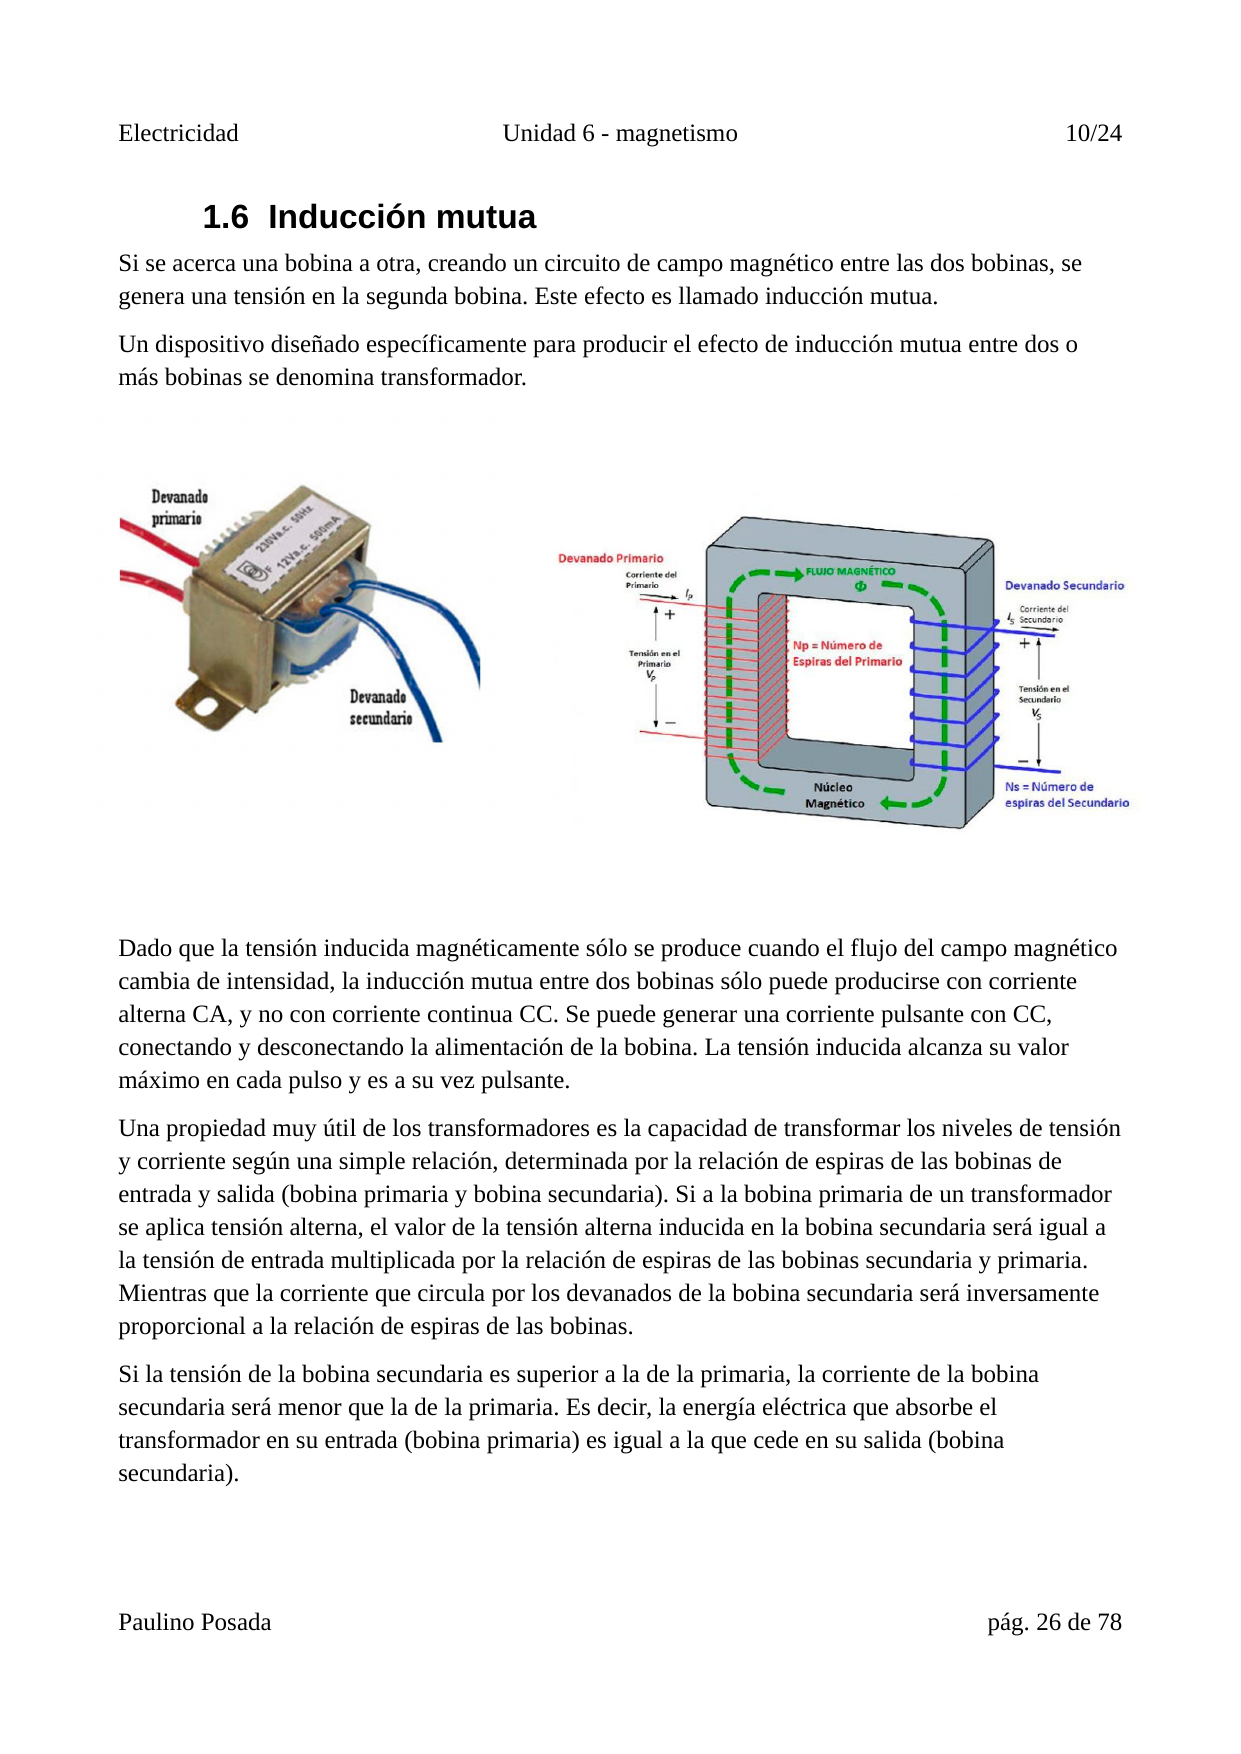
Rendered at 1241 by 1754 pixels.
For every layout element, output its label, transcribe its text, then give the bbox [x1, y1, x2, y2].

picture [546, 492, 1147, 842]
text Si la tensión de la bobina secundaria es superior a la de la primaria, la corriente de la bobina secundaria será menor que la de la primaria. Es decir, la energía eléctrica que absorbe el transformador en su entrada (bobina primaria) es igual a la que cede en su salida (bobina secundaria). [118, 1359, 1122, 1486]
text Si se acerca una bobina a otra, creando un circuito de campo magnético entre las dos bobinas, se genera una tensión en la segunda bobina. Este efecto es llamado inducción mutua. [118, 248, 1122, 310]
picture [63, 395, 514, 841]
text Un dispositivo diseñado específicamente para producir el efecto de inducción mutua entre dos o más bobinas se denomina transformador. [118, 329, 1122, 391]
subtitle Inducción mutua [193, 197, 1122, 236]
text Una propiedad muy útil de los transformadores es la capacidad de transformar los niveles de tensión y corriente según una simple relación, determinada por la relación de espiras de las bobinas de entrada y salida (bobina primaria y bobina secundaria). Si a la bobina primaria de un transformador se aplica tensión alterna, el valor de la tensión alterna inducida en la bobina secundaria será igual a la tensión de entrada multiplicada por la relación de espiras de las bobinas secundaria y primaria. Mientras que la corriente que circula por los devanados de la bobina secundaria será inversamente proporcional a la relación de espiras de las bobinas. [118, 1113, 1122, 1340]
text Dado que la tensión inducida magnéticamente sólo se produce cuando el flujo del campo magnético cambia de intensidad, la inducción mutua entre dos bobinas sólo puede producirse con corriente alterna CA, y no con corriente continua CC. Se puede generar una corriente pulsante con CC, conectando y desconectando la alimentación de la bobina. La tensión inducida alcanza su valor máximo en cada pulso y es a su vez pulsante. [118, 933, 1122, 1094]
